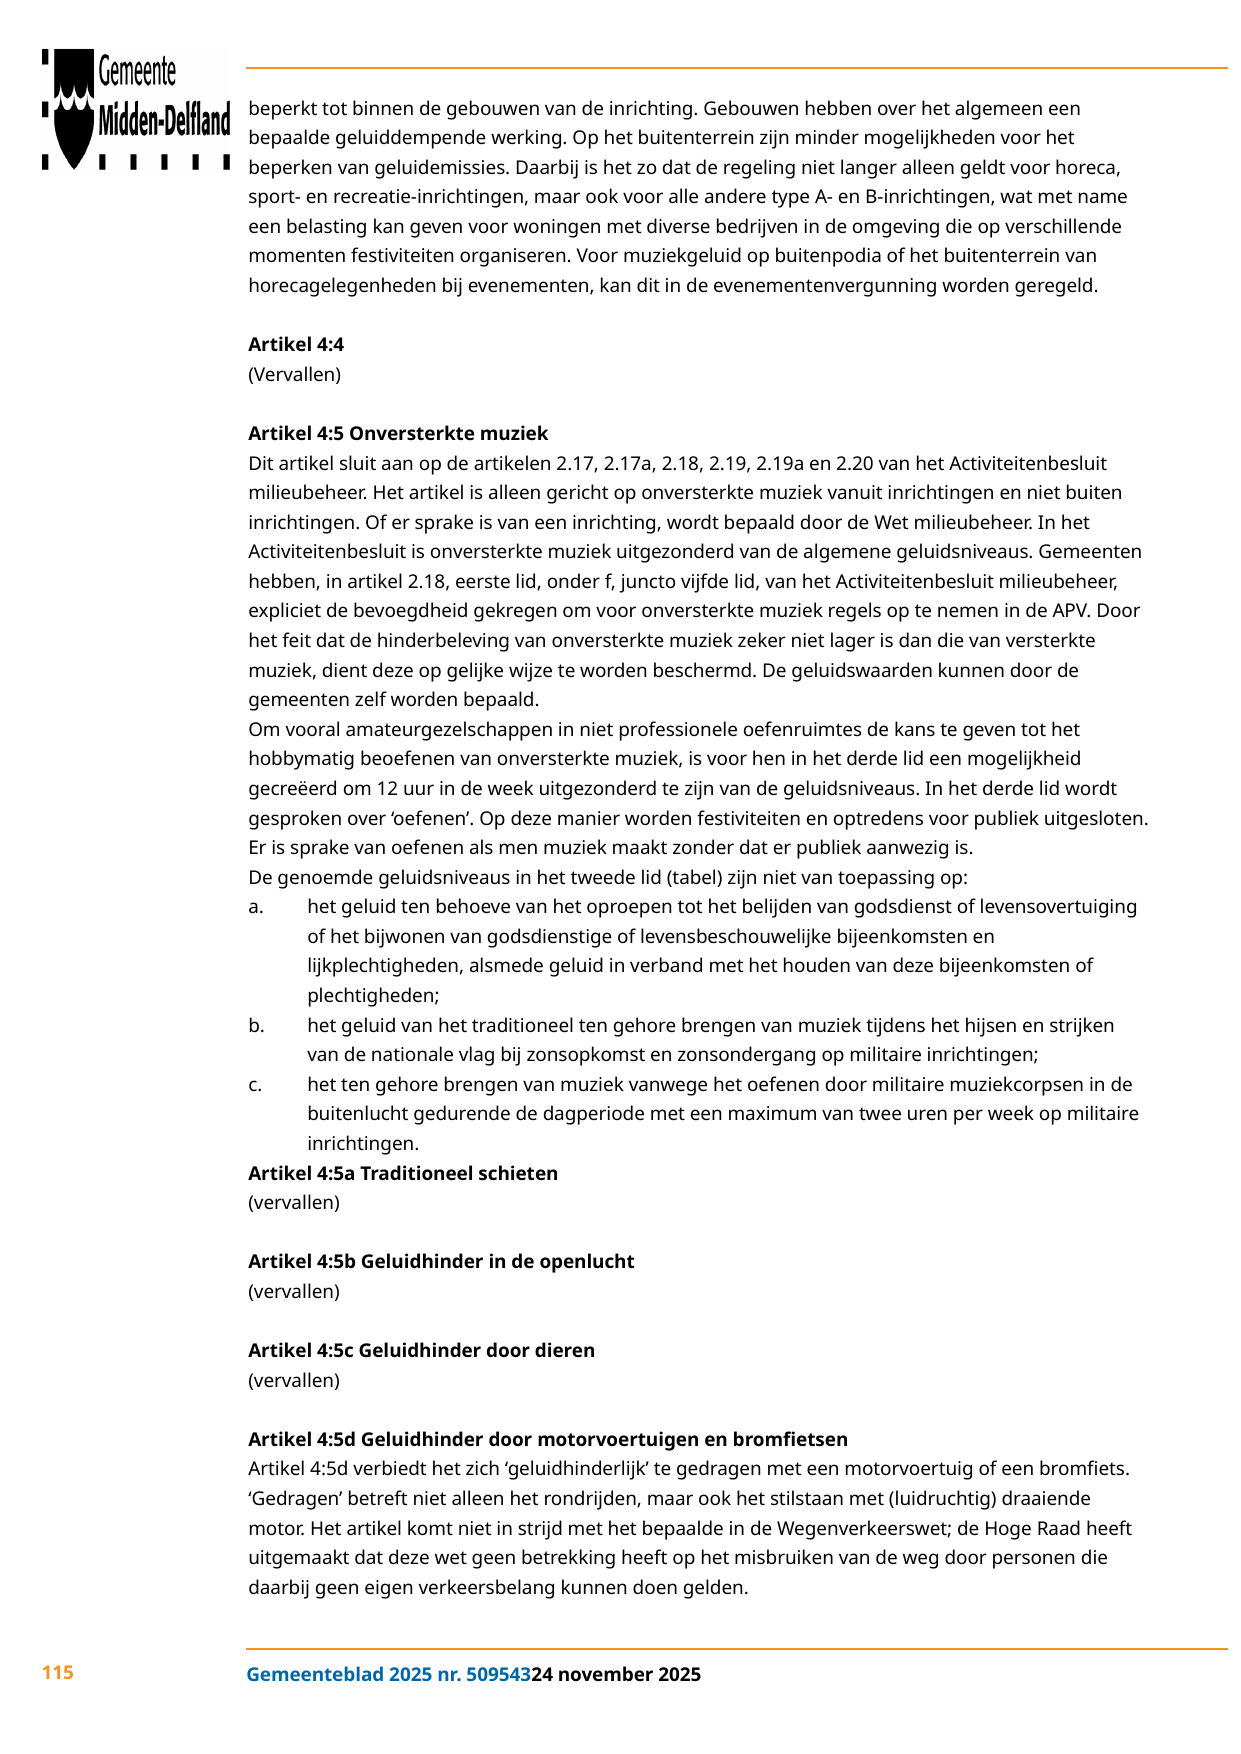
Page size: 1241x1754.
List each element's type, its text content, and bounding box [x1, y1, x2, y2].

text Artikel 4:5d Geluidhinder door motorvoertuigen en bromfietsen [248, 1426, 1152, 1452]
text De genoemde geluidsniveaus in het tweede lid (tabel) zijn niet van toepassing op: [248, 864, 1152, 890]
text Om vooral amateurgezelschappen in niet professionele oefenruimtes de kans te geven tot het hobbymatig beoefenen van onversterkte muziek, is voor hen in het derde lid een mogelijkheid gecreëerd om 12 uur in de week uitgezonderd te zijn van de geluidsniveaus. In het derde lid wordt gesproken over ‘oefenen’. Op deze manier worden festiviteiten en optredens voor publiek uitgesloten. Er is sprake van oefenen als men muziek maakt zonder dat er publiek aanwezig is. [248, 716, 1152, 860]
text Artikel 4:5 Onversterkte muziek [248, 420, 1152, 446]
text Dit artikel sluit aan op de artikelen 2.17, 2.17a, 2.18, 2.19, 2.19a en 2.20 van het Activiteitenbesluit milieubeheer. Het artikel is alleen gericht op onversterkte muziek vanuit inrichtingen en niet buiten inrichtingen. Of er sprake is van een inrichting, wordt bepaald door de Wet milieubeheer. In het Activiteitenbesluit is onversterkte muziek uitgezonderd van de algemene geluidsniveaus. Gemeenten hebben, in artikel 2.18, eerste lid, onder f, juncto vijfde lid, van het Activiteitenbesluit milieubeheer, expliciet de bevoegdheid gekregen om voor onversterkte muziek regels op te nemen in de APV. Door het feit dat de hinderbeleving van onversterkte muziek zeker niet lager is dan die van versterkte muziek, dient deze op gelijke wijze te worden beschermd. De geluidswaarden kunnen door de gemeenten zelf worden bepaald. [248, 450, 1152, 712]
text Artikel 4:5b Geluidhinder in de openlucht [248, 1248, 1152, 1274]
text (vervallen) [248, 1189, 1152, 1215]
list het geluid ten behoeve van het oproepen tot het belijden van godsdienst of levensovertuiging of het bijwonen van godsdienstige of levensbeschouwelijke bijeenkomsten en lijkplechtigheden, alsmede geluid in verband met het houden van deze bijeenkomsten of plechtigheden; [248, 893, 1152, 1008]
text Artikel 4:5a Traditioneel schieten [248, 1160, 1152, 1186]
text (Vervallen) [248, 361, 1152, 387]
picture [41, 47, 231, 172]
list het ten gehore brengen van muziek vanwege het oefenen door militaire muziekcorpsen in de buitenlucht gedurende de dagperiode met een maximum van twee uren per week op militaire inrichtingen. [248, 1071, 1152, 1156]
text Artikel 4:4 [248, 331, 1152, 357]
list het geluid van het traditioneel ten gehore brengen van muziek tijdens het hijsen en strijken van de nationale vlag bij zonsopkomst en zonsondergang op militaire inrichtingen; [248, 1012, 1152, 1067]
text Artikel 4:5c Geluidhinder door dieren [248, 1337, 1152, 1363]
text beperkt tot binnen de gebouwen van de inrichting. Gebouwen hebben over het algemeen een bepaalde geluiddempende werking. Op het buitenterrein zijn minder mogelijkheden voor het beperken van geluidemissies. Daarbij is het zo dat de regeling niet langer alleen geldt voor horeca, sport- en recreatie-inrichtingen, maar ook voor alle andere type A- en B-inrichtingen, wat met name een belasting kan geven voor woningen met diverse bedrijven in de omgeving die op verschillende momenten festiviteiten organiseren. Voor muziekgeluid op buitenpodia of het buitenterrein van horecagelegenheden bij evenementen, kan dit in de evenementenvergunning worden geregeld. [248, 95, 1152, 298]
text (vervallen) [248, 1367, 1152, 1393]
text (vervallen) [248, 1278, 1152, 1304]
text Artikel 4:5d verbiedt het zich ‘geluidhinderlijk’ te gedragen met een motorvoertuig of een bromfiets. ‘Gedragen’ betreft niet alleen het rondrijden, maar ook het stilstaan met (luidruchtig) draaiende motor. Het artikel komt niet in strijd met het bepaalde in de Wegenverkeerswet; de Hoge Raad heeft uitgemaakt dat deze wet geen betrekking heeft op het misbruiken van de weg door personen die daarbij geen eigen verkeersbelang kunnen doen gelden. [248, 1456, 1152, 1600]
